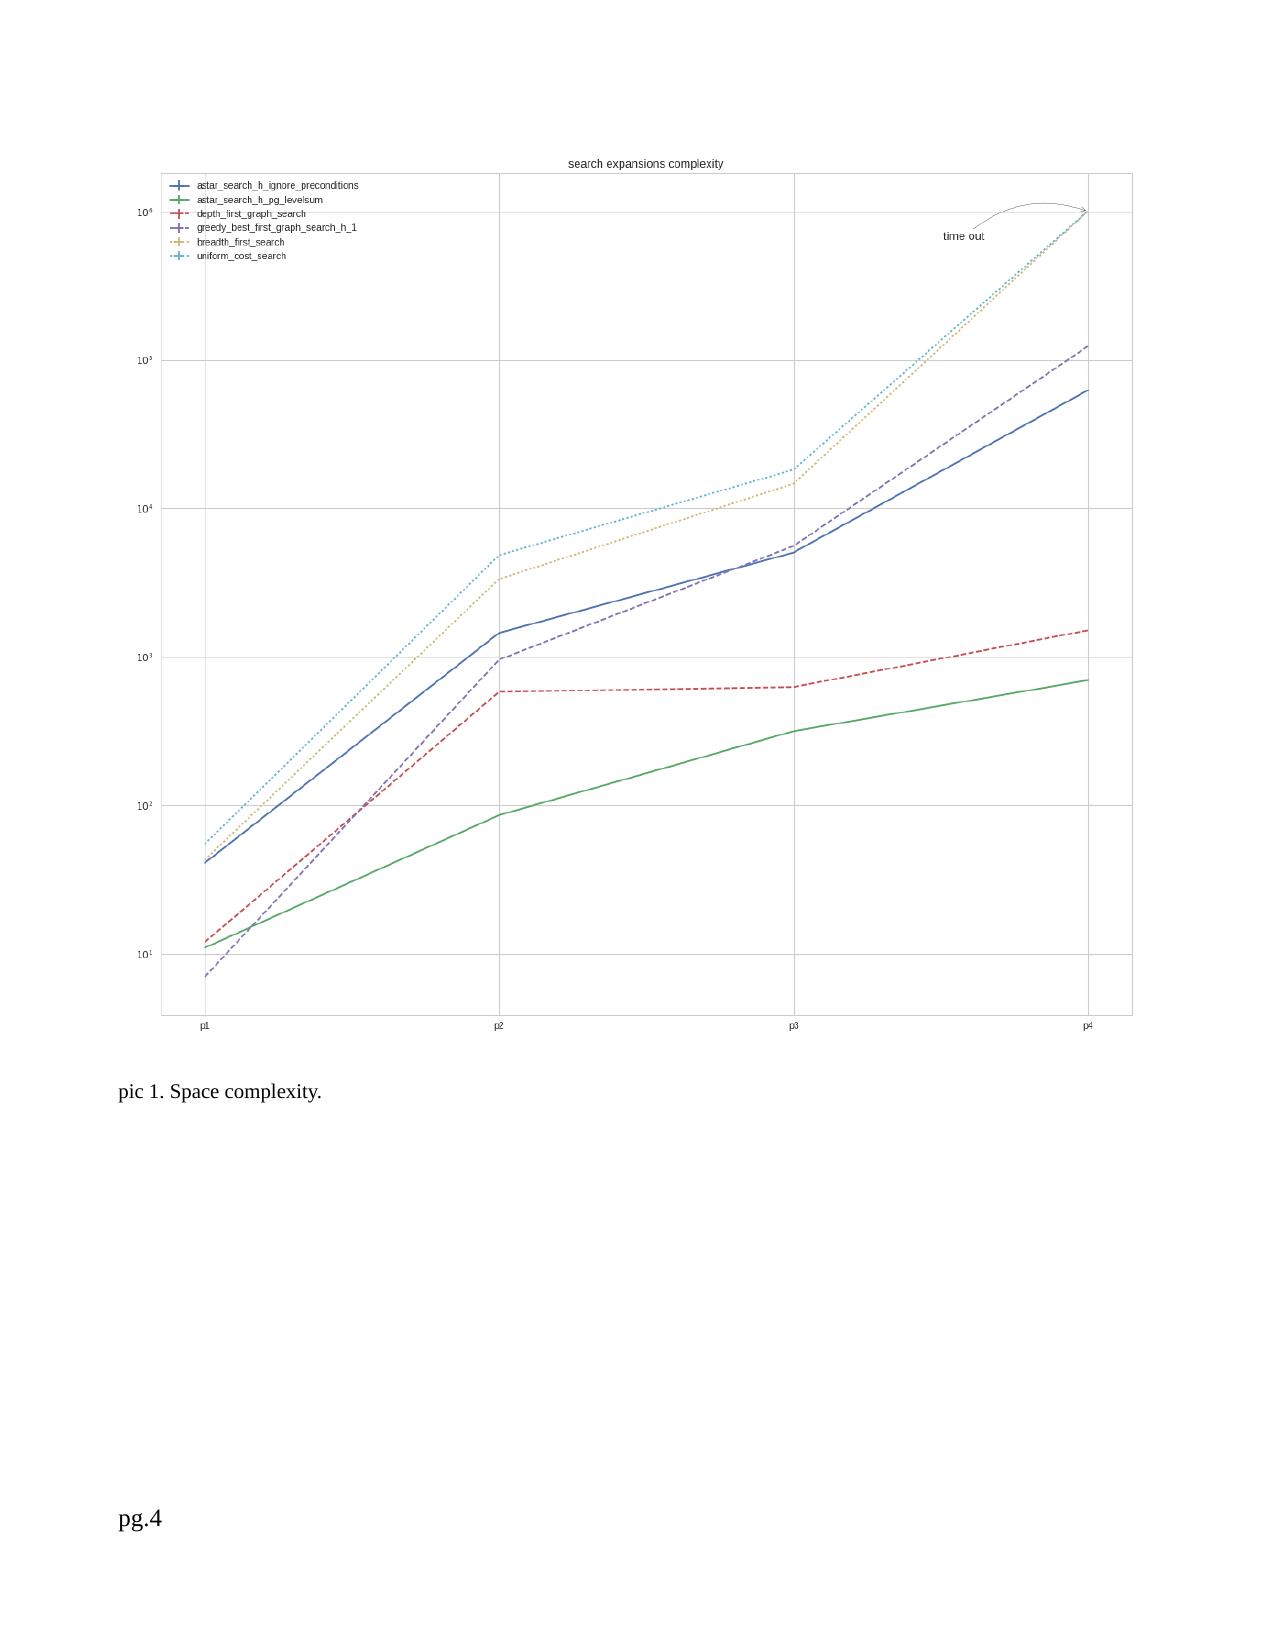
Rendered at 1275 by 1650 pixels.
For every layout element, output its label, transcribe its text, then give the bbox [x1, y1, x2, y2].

picture [118, 147, 1157, 1046]
text pic 1. Space complexity. [118, 1079, 1157, 1103]
